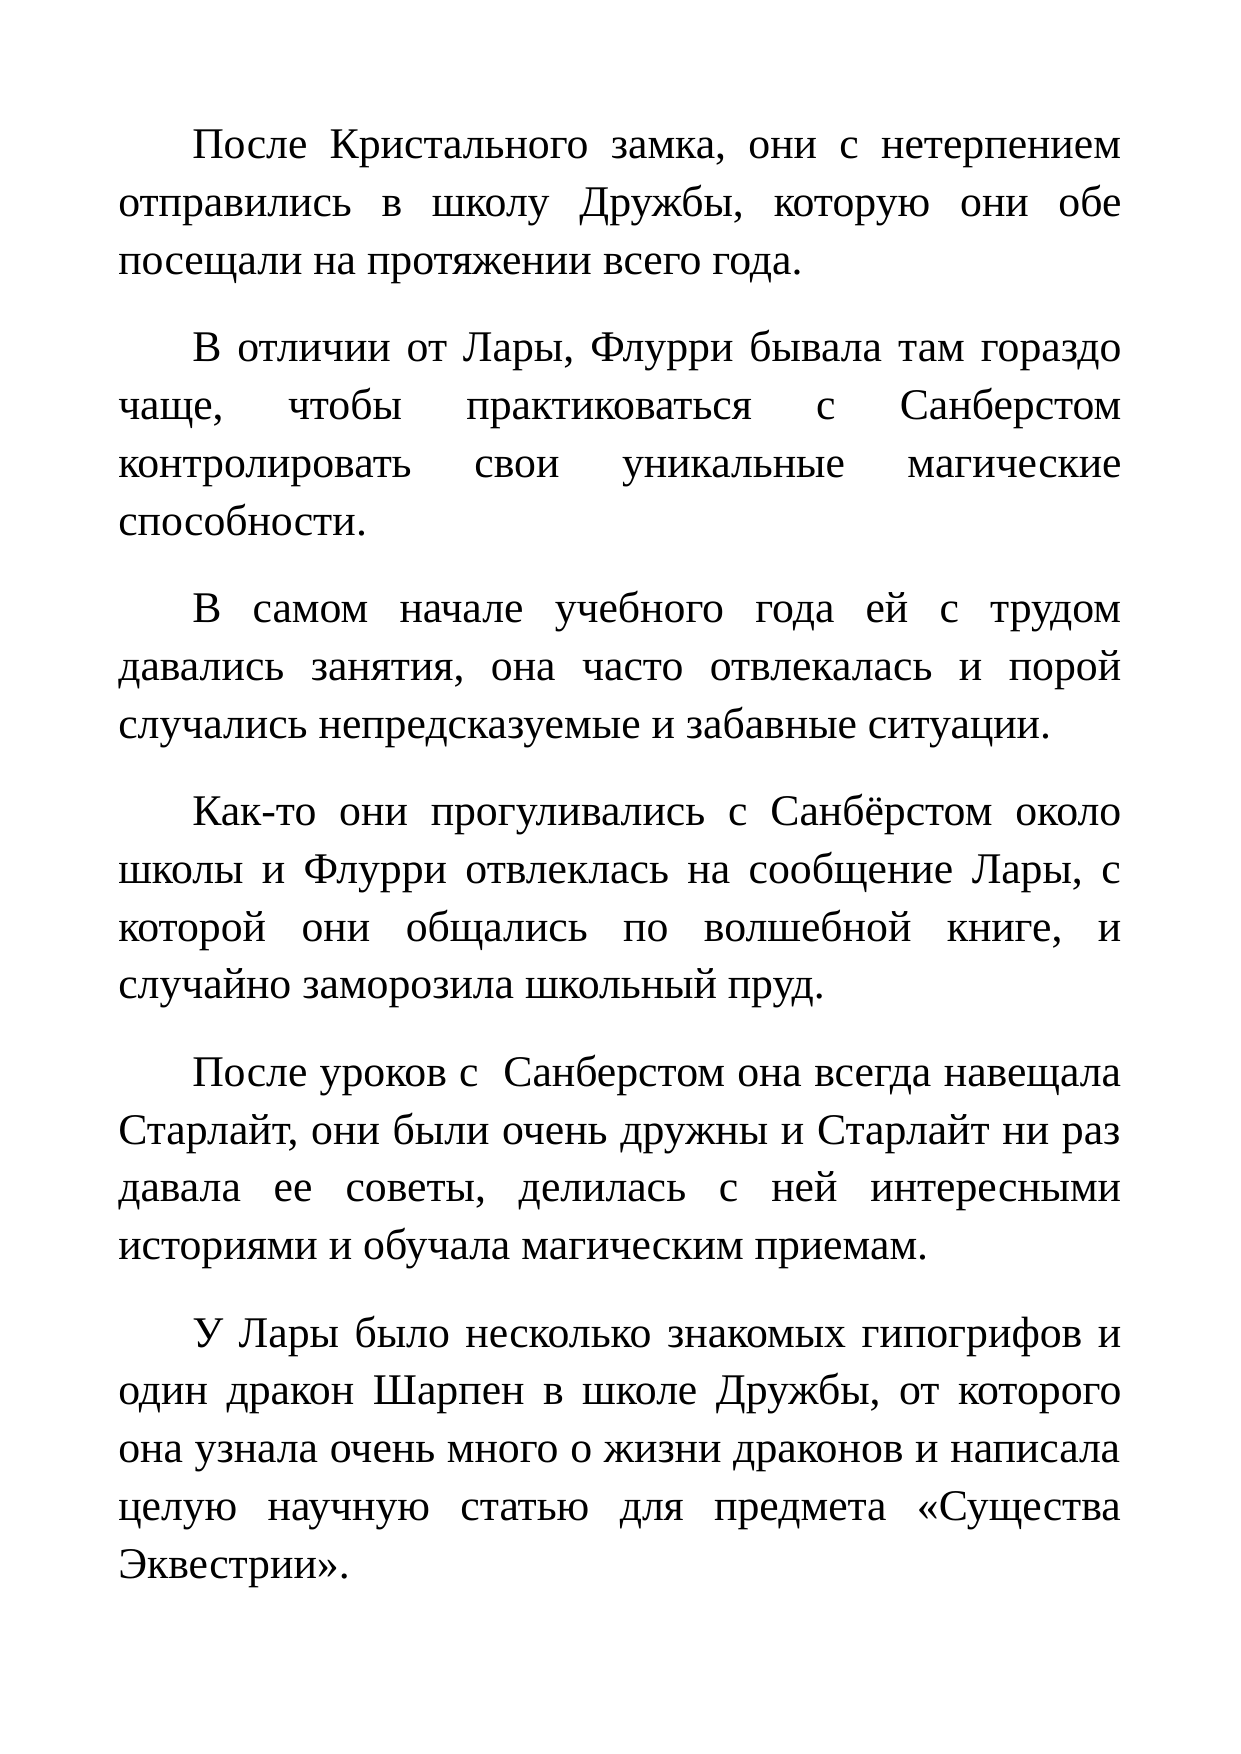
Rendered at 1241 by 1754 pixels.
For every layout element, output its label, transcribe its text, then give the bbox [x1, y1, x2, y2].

text В самом начале учебного года ей с трудом давались занятия, она часто отвлекалась и порой случались непредсказуемые и забавные ситуации. [118, 582, 1122, 748]
text В отличии от Лары, Флурри бывала там гораздо чаще, чтобы практиковаться с Санберстом контролировать свои уникальные магические способности. [118, 321, 1122, 545]
text После Кристального замка, они с нетерпением отправились в школу Дружбы, которую они обе посещали на протяжении всего года. [118, 118, 1122, 284]
text После уроков с Санберстом она всегда навещала Старлайт, они были очень дружны и Старлайт ни раз давала ее советы, делилась с ней интересными историями и обучала магическим приемам. [118, 1045, 1122, 1269]
text Как-то они прогуливались с Санбёрстом около школы и Флурри отвлеклась на сообщение Лары, с которой они общались по волшебной книге, и случайно заморозила школьный пруд. [118, 785, 1122, 1008]
text У Лары было несколько знакомых гипогрифов и один дракон Шарпен в школе Дружбы, от которого она узнала очень много о жизни драконов и написала целую научную статью для предмета «Существа Эквестрии». [118, 1306, 1122, 1588]
